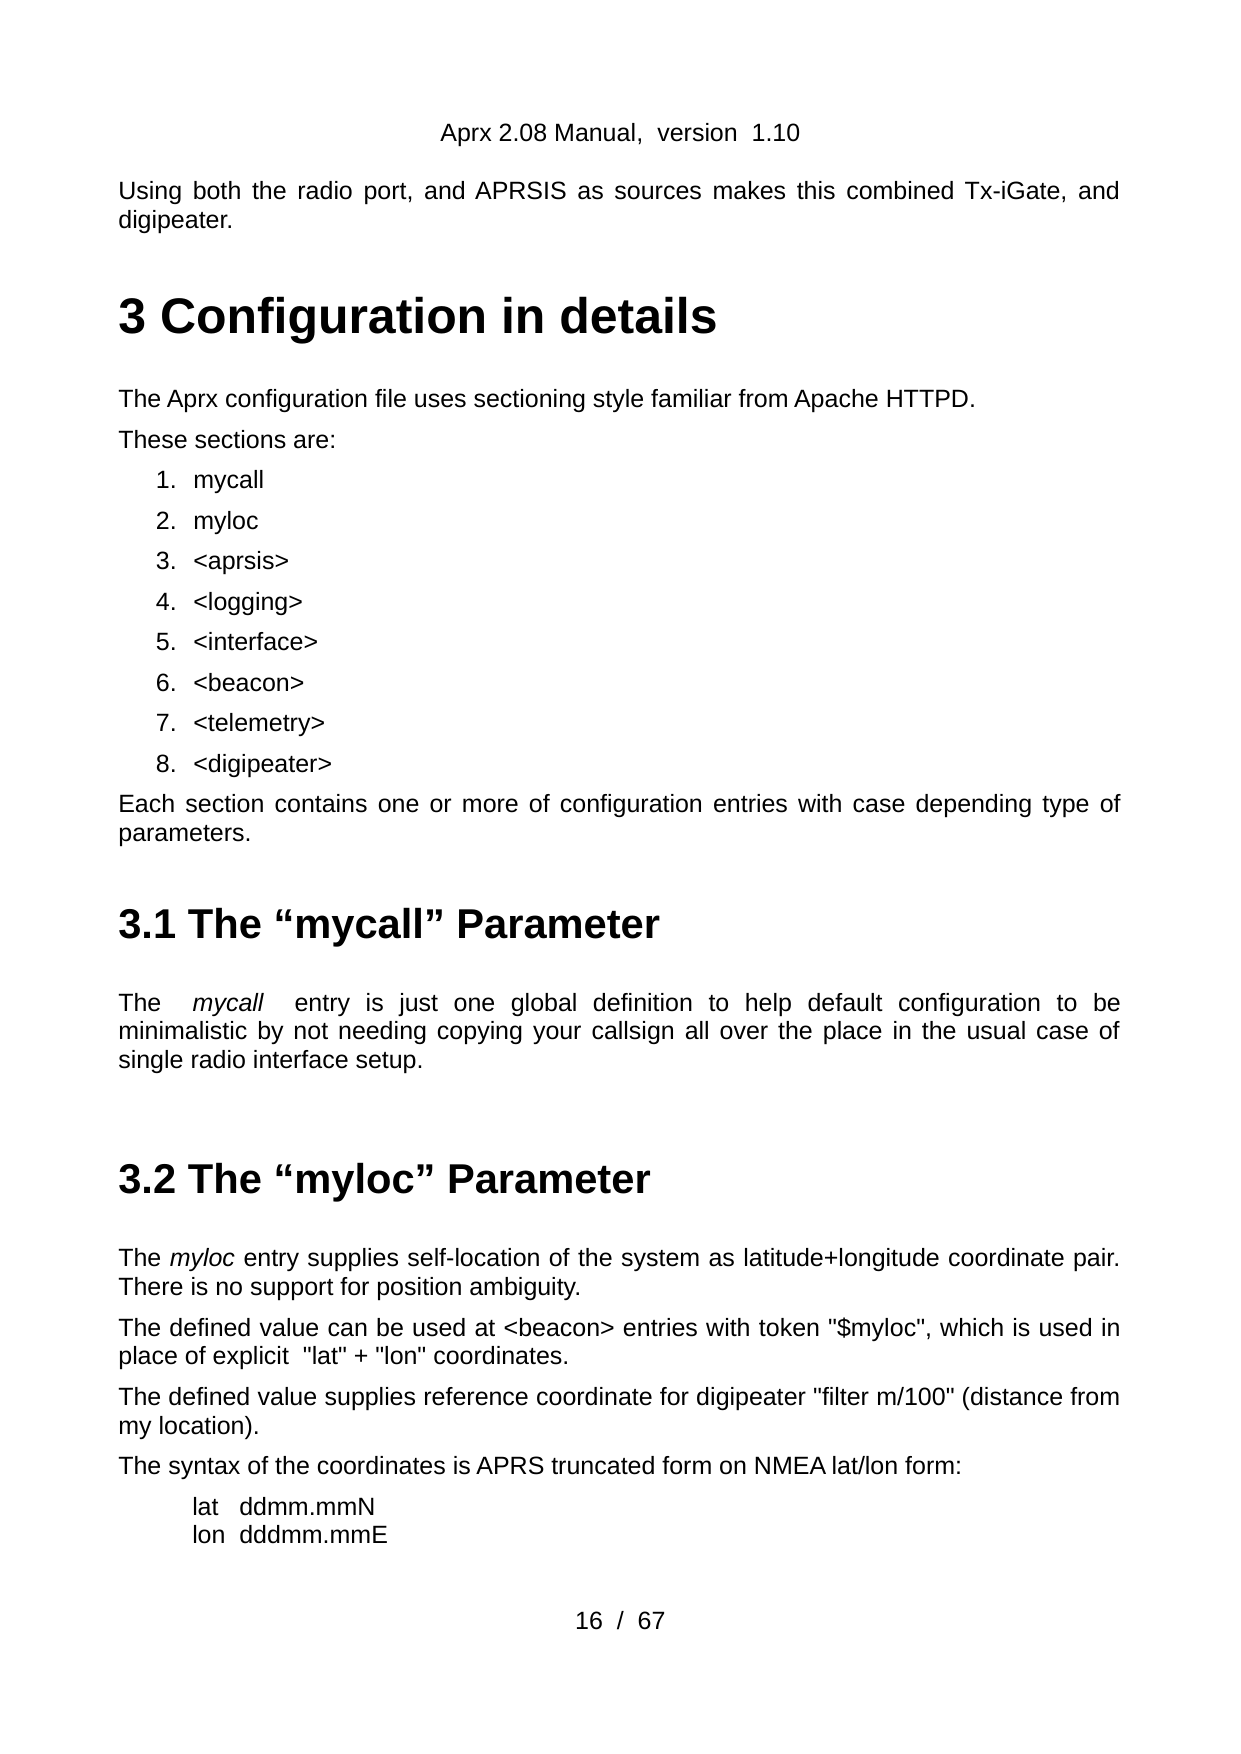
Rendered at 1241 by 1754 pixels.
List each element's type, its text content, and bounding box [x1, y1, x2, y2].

text The defined value supplies reference coordinate for digipeater "filter m/100" (distance from my location). [118, 1382, 1122, 1439]
text The mycall entry is just one global definition to help default configuration to be minimalistic by not needing copying your callsign all over the place in the usual case of single radio interface setup. [118, 988, 1122, 1074]
subtitle The “myloc” Parameter [118, 1155, 1122, 1203]
text The myloc entry supplies self-location of the system as latitude+longitude coordinate pair. There is no support for position ambiguity. [118, 1243, 1122, 1301]
list <digipeater> [156, 749, 1122, 778]
list <telemetry> [156, 708, 1122, 737]
text The syntax of the coordinates is APRS truncated form on NMEA lat/lon form: [118, 1451, 1122, 1480]
list <interface> [156, 627, 1122, 656]
subtitle The “mycall” Parameter [118, 899, 1122, 947]
subtitle Configuration in details [118, 286, 1122, 344]
text lat ddmm.mmN lon dddmm.mmE [118, 1492, 1122, 1549]
text Using both the radio port, and APRSIS as sources makes this combined Tx-iGate, and digipeater. [118, 176, 1122, 234]
text Each section contains one or more of configuration entries with case depending type of parameters. [118, 789, 1122, 847]
list <logging> [156, 587, 1122, 616]
text These sections are: [118, 425, 1122, 453]
list <aprsis> [156, 546, 1122, 575]
text The Aprx configuration file uses sectioning style familiar from Apache HTTPD. [118, 384, 1122, 413]
list <beacon> [156, 668, 1122, 697]
text The defined value can be used at <beacon> entries with token "$myloc", which is used in place of explicit "lat" + "lon" coordinates. [118, 1313, 1122, 1370]
list myloc [156, 506, 1122, 534]
list mycall [156, 465, 1122, 494]
